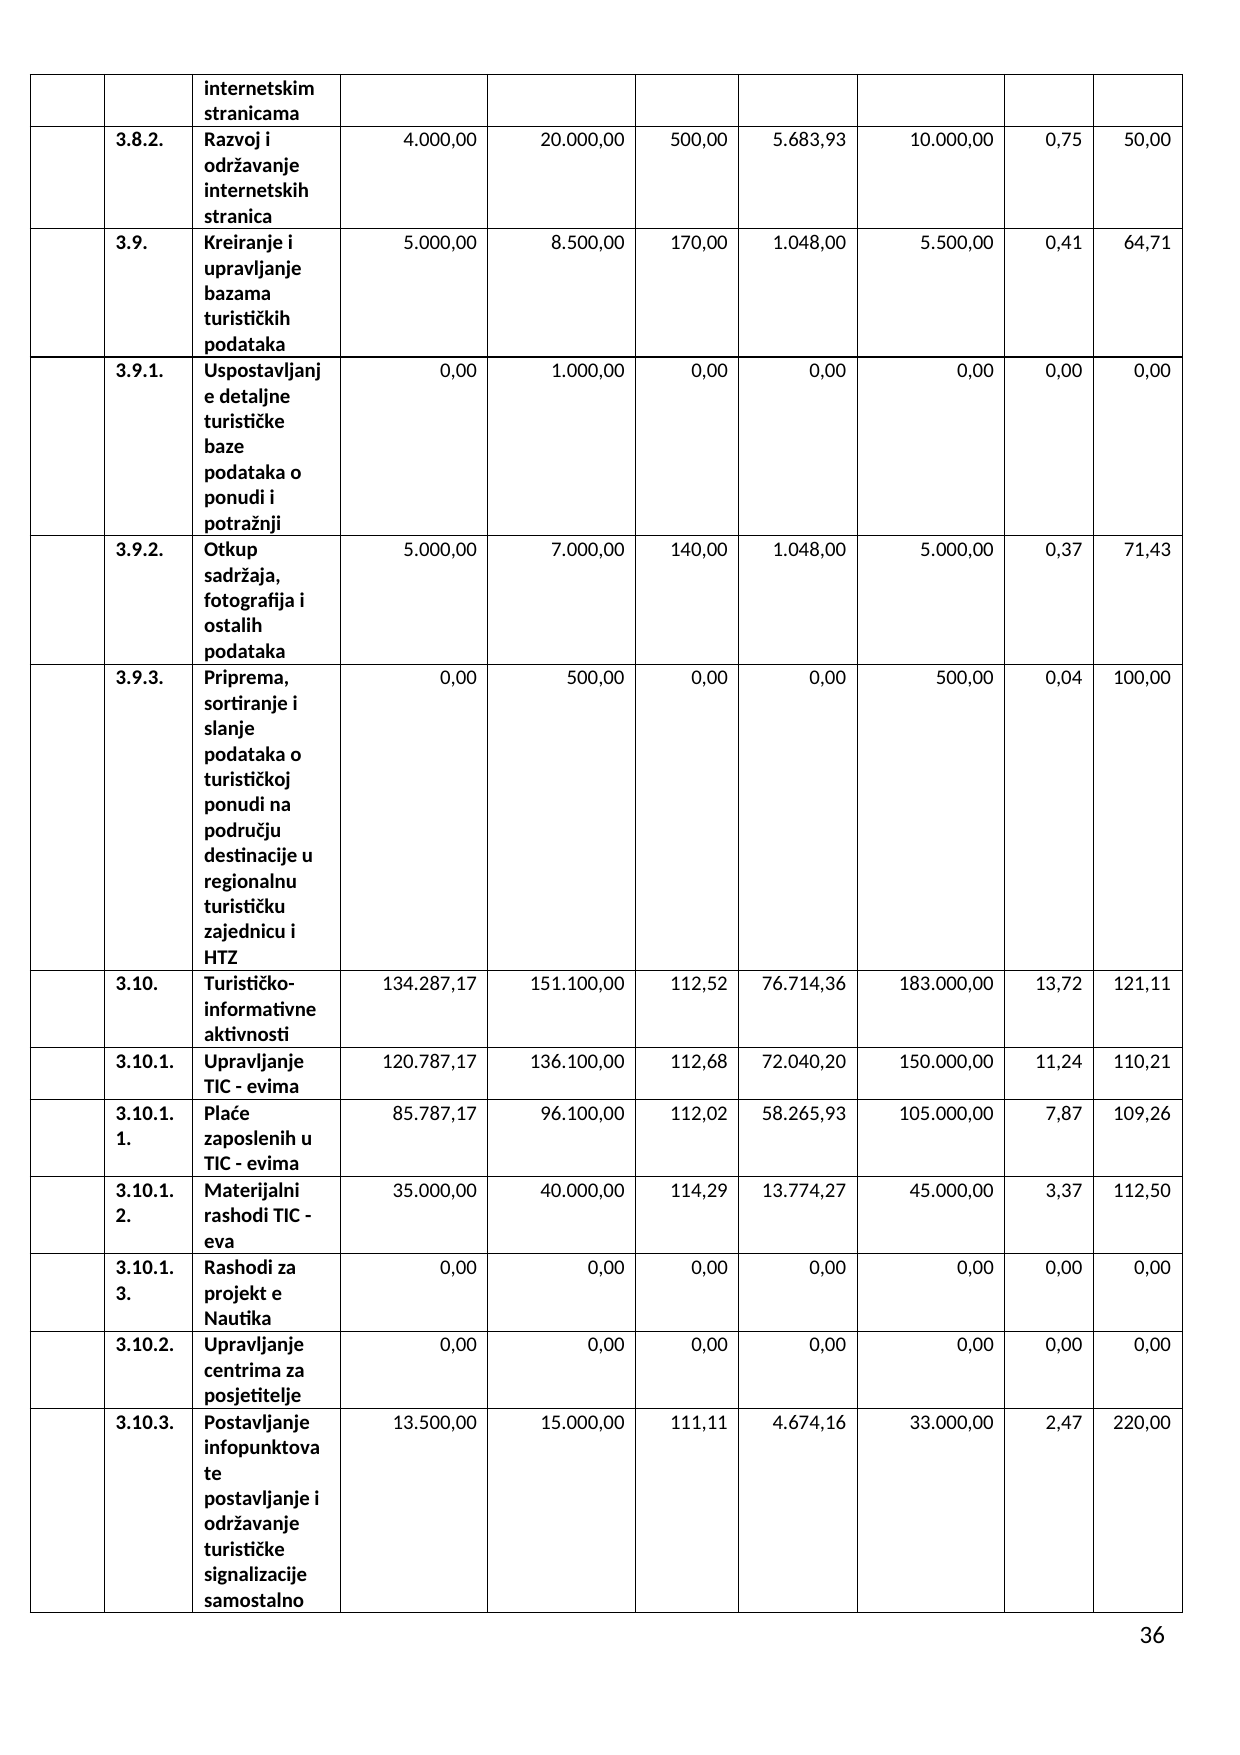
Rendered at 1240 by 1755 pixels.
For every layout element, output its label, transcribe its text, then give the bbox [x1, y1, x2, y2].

table_cell 105.000,00 [858, 1100, 1004, 1176]
table_cell [31, 229, 104, 356]
table_cell 112,68 [636, 1048, 738, 1099]
table_cell 0,04 [1005, 665, 1093, 969]
table_cell 0,00 [1005, 1254, 1093, 1331]
table_cell 0,00 [858, 358, 1004, 535]
table_cell 50,00 [1094, 127, 1182, 228]
table_cell 220,00 [1094, 1409, 1182, 1612]
table_cell 13.500,00 [341, 1409, 487, 1612]
table_cell 111,11 [636, 1409, 738, 1612]
table_cell 0,00 [858, 1332, 1004, 1408]
table_cell 5.000,00 [341, 536, 487, 663]
table_cell 112,02 [636, 1100, 738, 1176]
table_cell [31, 1048, 104, 1099]
table_cell 3.8.2. [105, 127, 192, 228]
table_cell [636, 75, 738, 126]
table_cell 0,00 [858, 1254, 1004, 1331]
table_cell 0,00 [341, 1332, 487, 1408]
table_cell internetskim stranicama [193, 75, 340, 126]
table_cell [1005, 75, 1093, 126]
table_cell Turističko-informativne aktivnosti [193, 971, 340, 1047]
table_cell 7,87 [1005, 1100, 1093, 1176]
table_cell 0,00 [488, 1332, 635, 1408]
table_cell 3.10.1. [105, 1048, 192, 1099]
table_cell 0,00 [488, 1254, 635, 1331]
table_cell 8.500,00 [488, 229, 635, 356]
table_cell 0,00 [636, 1254, 738, 1331]
table_cell 4.000,00 [341, 127, 487, 228]
table_cell 45.000,00 [858, 1177, 1004, 1253]
table_cell 64,71 [1094, 229, 1182, 356]
table_cell 136.100,00 [488, 1048, 635, 1099]
table_cell 0,00 [1005, 1332, 1093, 1408]
table_cell 13.774,27 [739, 1177, 857, 1253]
table_cell 3.9.3. [105, 665, 192, 969]
table_cell 1.000,00 [488, 358, 635, 535]
table_cell 11,24 [1005, 1048, 1093, 1099]
table_cell 3.10.1.3. [105, 1254, 192, 1331]
table_cell 3.9. [105, 229, 192, 356]
table_cell 500,00 [488, 665, 635, 969]
table_cell Kreiranje i upravljanje bazama turističkih podataka [193, 229, 340, 356]
table_cell 3.9.2. [105, 536, 192, 663]
table_cell 13,72 [1005, 971, 1093, 1047]
table_cell 151.100,00 [488, 971, 635, 1047]
table_cell Rashodi za projekt e Nautika [193, 1254, 340, 1331]
table_cell 3,37 [1005, 1177, 1093, 1253]
table_cell 112,52 [636, 971, 738, 1047]
table_cell 140,00 [636, 536, 738, 663]
table_cell [341, 75, 487, 126]
table_cell 0,00 [1094, 1332, 1182, 1408]
table_cell 500,00 [858, 665, 1004, 969]
table_cell 150.000,00 [858, 1048, 1004, 1099]
table_cell Postavljanje infopunktova te postavljanje i održavanje turističke signalizacije samostalno [193, 1409, 340, 1612]
table_cell 2,47 [1005, 1409, 1093, 1612]
table_cell 5.683,93 [739, 127, 857, 228]
table_cell Razvoj i održavanje internetskih stranica [193, 127, 340, 228]
table_cell 3.9.1. [105, 358, 192, 535]
table_cell 71,43 [1094, 536, 1182, 663]
table_cell [31, 971, 104, 1047]
table_cell 0,00 [1005, 358, 1093, 535]
table_cell 96.100,00 [488, 1100, 635, 1176]
table_cell [739, 75, 857, 126]
table_cell Upravljanje centrima za posjetitelje [193, 1332, 340, 1408]
table_cell 0,00 [739, 665, 857, 969]
table_cell [31, 358, 104, 535]
table_cell 112,50 [1094, 1177, 1182, 1253]
table_cell 10.000,00 [858, 127, 1004, 228]
table_cell [31, 665, 104, 969]
table_cell 0,00 [739, 358, 857, 535]
table_cell [31, 127, 104, 228]
table_cell [1094, 75, 1182, 126]
table_cell Uspostavljanje detaljne turističke baze podataka o ponudi i potražnji [193, 358, 340, 535]
table_cell Upravljanje TIC - evima [193, 1048, 340, 1099]
table_cell Otkup sadržaja, fotografija i ostalih podataka [193, 536, 340, 663]
table_cell 3.10.1.2. [105, 1177, 192, 1253]
table_cell 110,21 [1094, 1048, 1182, 1099]
table_cell 85.787,17 [341, 1100, 487, 1176]
table_cell 0,00 [636, 358, 738, 535]
table_cell 1.048,00 [739, 229, 857, 356]
table_cell [31, 536, 104, 663]
table_cell 3.10.2. [105, 1332, 192, 1408]
table_cell 0,00 [739, 1254, 857, 1331]
table_cell 0,00 [341, 665, 487, 969]
table_cell 0,00 [341, 358, 487, 535]
table_cell 76.714,36 [739, 971, 857, 1047]
table_cell 121,11 [1094, 971, 1182, 1047]
table_cell 120.787,17 [341, 1048, 487, 1099]
table_cell 4.674,16 [739, 1409, 857, 1612]
table_cell 0,37 [1005, 536, 1093, 663]
table_cell 0,00 [1094, 1254, 1182, 1331]
table_cell 58.265,93 [739, 1100, 857, 1176]
table_cell 7.000,00 [488, 536, 635, 663]
table_cell 20.000,00 [488, 127, 635, 228]
table_cell 0,00 [636, 665, 738, 969]
table_cell [31, 1100, 104, 1176]
table_cell 0,75 [1005, 127, 1093, 228]
table_cell [858, 75, 1004, 126]
table_cell 0,00 [636, 1332, 738, 1408]
table_cell 5.000,00 [341, 229, 487, 356]
table_cell 35.000,00 [341, 1177, 487, 1253]
table_cell 114,29 [636, 1177, 738, 1253]
table_cell 100,00 [1094, 665, 1182, 969]
table_cell 3.10.3. [105, 1409, 192, 1612]
table_cell 0,00 [739, 1332, 857, 1408]
table_cell 1.048,00 [739, 536, 857, 663]
table_cell 0,00 [1094, 358, 1182, 535]
table_cell 5.000,00 [858, 536, 1004, 663]
table_cell 40.000,00 [488, 1177, 635, 1253]
table_cell [31, 1177, 104, 1253]
table_cell 3.10.1.1. [105, 1100, 192, 1176]
table_cell 0,41 [1005, 229, 1093, 356]
table_cell Materijalni rashodi TIC - eva [193, 1177, 340, 1253]
table_cell 183.000,00 [858, 971, 1004, 1047]
table_cell [31, 75, 104, 126]
table_cell 72.040,20 [739, 1048, 857, 1099]
table_cell 33.000,00 [858, 1409, 1004, 1612]
table_cell 500,00 [636, 127, 738, 228]
table_cell 5.500,00 [858, 229, 1004, 356]
table_cell 3.10. [105, 971, 192, 1047]
table_cell 15.000,00 [488, 1409, 635, 1612]
table_cell [105, 75, 192, 126]
table_cell Priprema, sortiranje i slanje podataka o turističkoj ponudi na području destinacije u regionalnu turističku zajednicu i HTZ [193, 665, 340, 969]
table_cell 109,26 [1094, 1100, 1182, 1176]
table_cell [31, 1409, 104, 1612]
table_cell 170,00 [636, 229, 738, 356]
table_cell 134.287,17 [341, 971, 487, 1047]
table_cell [31, 1254, 104, 1331]
table_cell 0,00 [341, 1254, 487, 1331]
table_cell [31, 1332, 104, 1408]
table_cell [488, 75, 635, 126]
table_cell Plaće zaposlenih u TIC - evima [193, 1100, 340, 1176]
